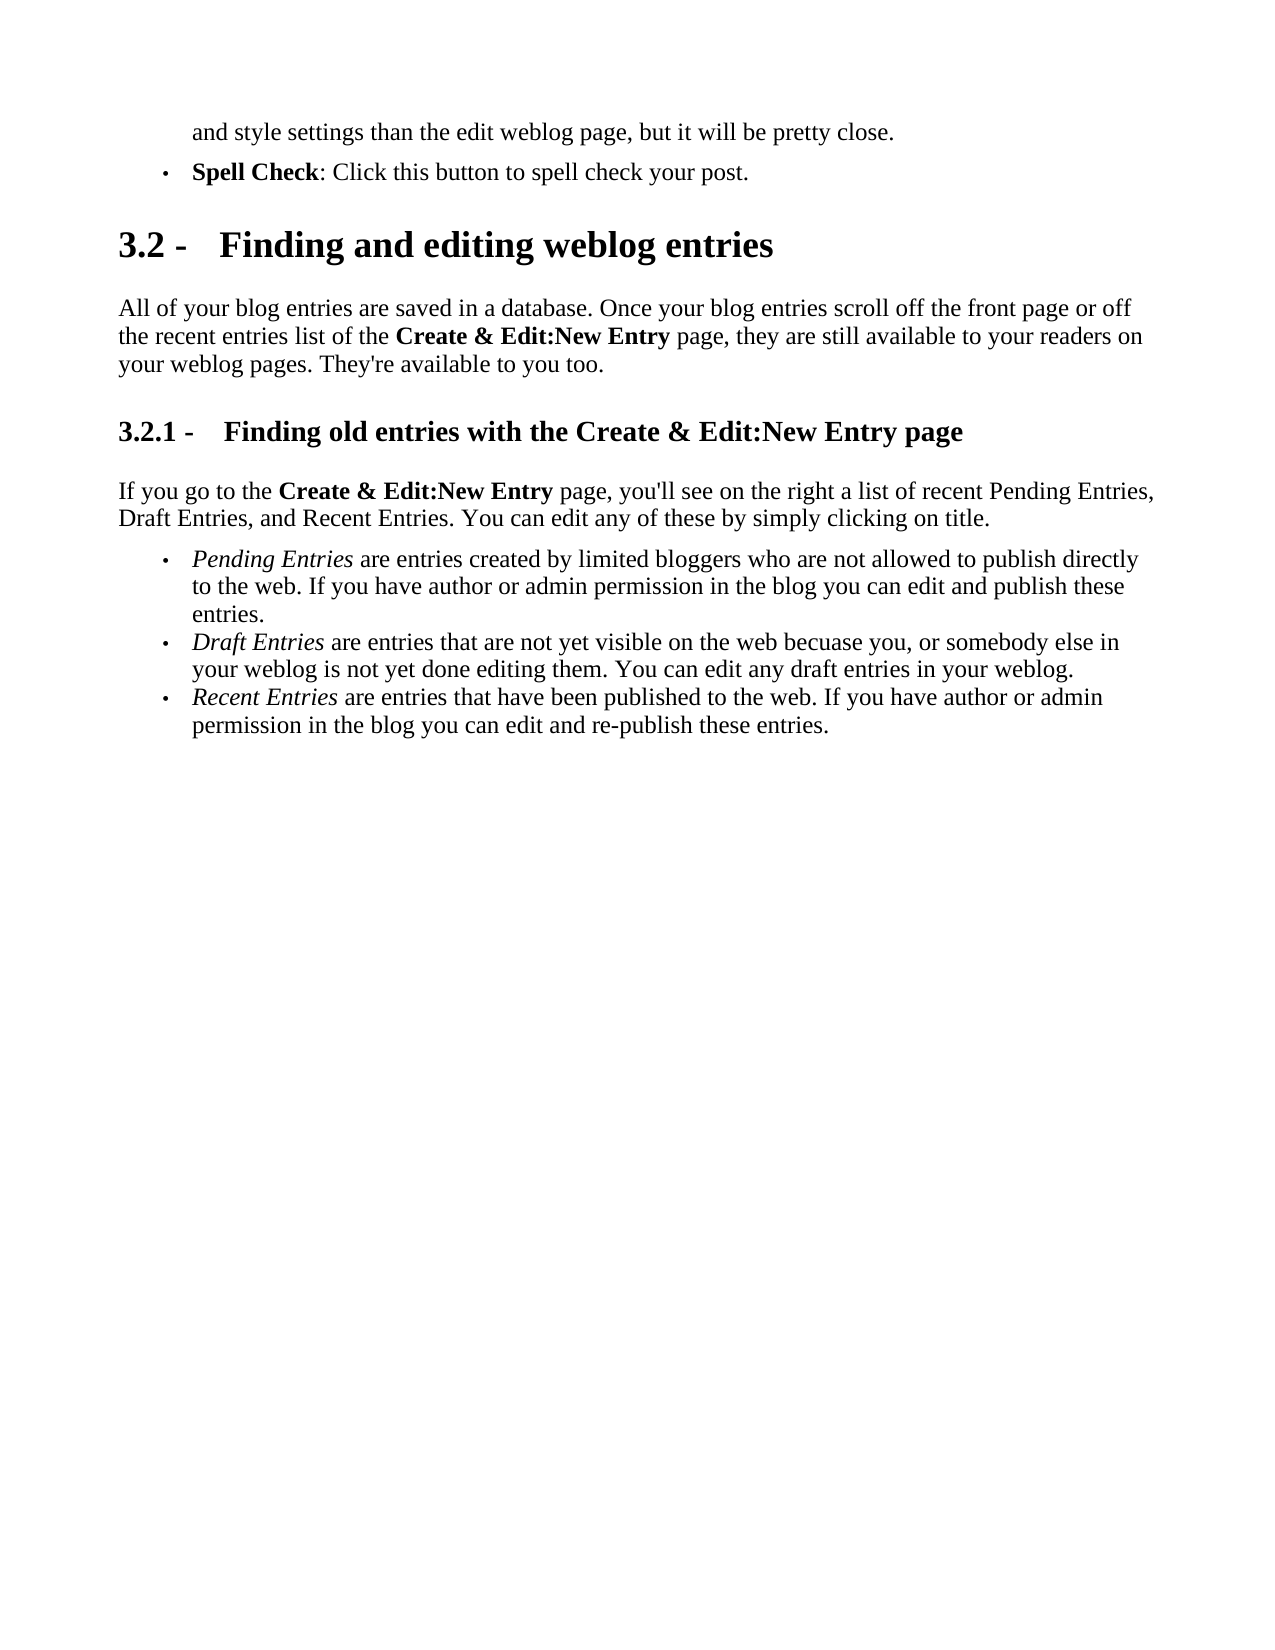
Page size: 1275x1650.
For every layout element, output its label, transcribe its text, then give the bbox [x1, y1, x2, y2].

subtitle Finding and editing weblog entries [118, 223, 1157, 265]
list Pending Entries are entries created by limited bloggers who are not allowed to publish directly to the web. If you have author or admin permission in the blog you can edit and publish these entries. [162, 545, 1157, 628]
subtitle Finding old entries with the Create & Edit:New Entry page [118, 415, 1157, 447]
list Spell Check: Click this button to spell check your post. [162, 158, 1157, 186]
list and style settings than the edit weblog page, but it will be pretty close. [162, 118, 1157, 146]
list Draft Entries are entries that are not yet visible on the web becuase you, or somebody else in your weblog is not yet done editing them. You can edit any draft entries in your weblog. [162, 628, 1157, 683]
text All of your blog entries are saved in a database. Once your blog entries scroll off the front page or off the recent entries list of the Create & Edit:New Entry page, they are still available to your readers on your weblog pages. They're available to you too. [118, 294, 1157, 378]
text If you go to the Create & Edit:New Entry page, you'll see on the right a list of recent Pending Entries, Draft Entries, and Recent Entries. You can edit any of these by simply clicking on title. [118, 477, 1157, 532]
list Recent Entries are entries that have been published to the web. If you have author or admin permission in the blog you can edit and re-publish these entries. [162, 683, 1157, 739]
